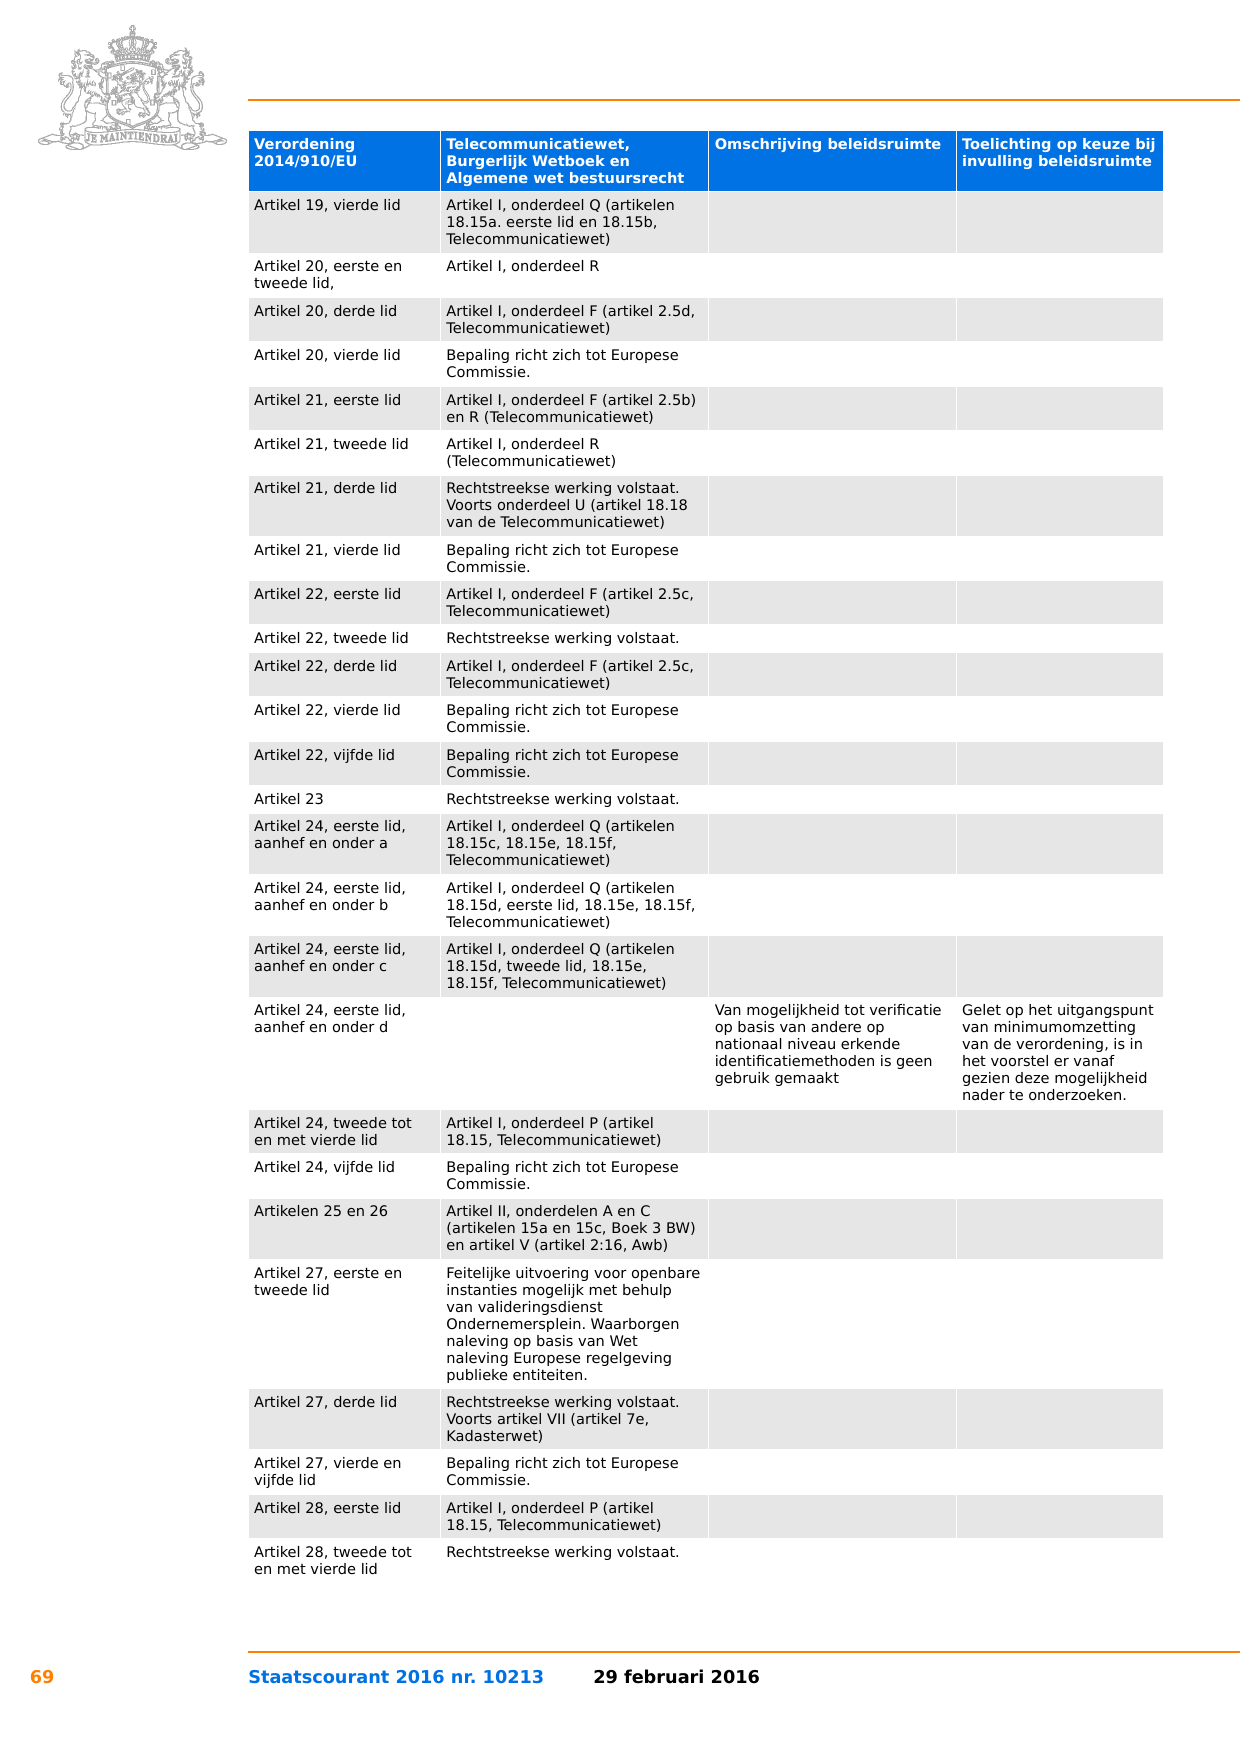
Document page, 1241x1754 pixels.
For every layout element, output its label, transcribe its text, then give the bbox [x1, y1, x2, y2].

table_cell Artikel 21, vierde lid [249, 537, 440, 580]
table_cell Artikel I, onderdeel P (artikel 18.15, Telecommunicatiewet) [441, 1495, 708, 1538]
table_cell Rechtstreekse werking volstaat. Voorts onderdeel U (artikel 18.18 van de Telecommunicatiewet) [441, 476, 708, 536]
table_cell [957, 1495, 1163, 1538]
table_cell [709, 1199, 956, 1259]
table_cell [709, 626, 956, 652]
table_cell [957, 875, 1163, 935]
table_cell [709, 387, 956, 430]
table_header Verordening 2014/910/EU [249, 131, 440, 191]
table_cell Bepaling richt zich tot Europese Commissie. [441, 698, 708, 741]
table_cell [957, 1539, 1163, 1583]
table_cell Artikel 20, eerste en tweede lid, [249, 254, 440, 297]
table_cell [709, 476, 956, 536]
table_cell Rechtstreekse werking volstaat. [441, 786, 708, 812]
table_cell Bepaling richt zich tot Europese Commissie. [441, 1154, 708, 1198]
table_cell Bepaling richt zich tot Europese Commissie. [441, 343, 708, 386]
table_cell [957, 581, 1163, 624]
table_cell [709, 1389, 956, 1449]
table_cell Artikel 24, eerste lid, aanhef en onder c [249, 936, 440, 997]
table_cell [957, 192, 1163, 253]
table_cell Bepaling richt zich tot Europese Commissie. [441, 537, 708, 580]
table_cell Artikel 28, tweede tot en met vierde lid [249, 1539, 440, 1583]
table_cell [709, 343, 956, 386]
table_cell Artikel I, onderdeel F (artikel 2.5b) en R (Telecommunicatiewet) [441, 387, 708, 430]
table_cell [709, 698, 956, 741]
table_cell Artikel I, onderdeel F (artikel 2.5d, Telecommunicatiewet) [441, 298, 708, 341]
table_cell Artikel 20, vierde lid [249, 343, 440, 386]
table_cell Rechtstreekse werking volstaat. Voorts artikel VII (artikel 7e, Kadasterwet) [441, 1389, 708, 1449]
table_cell [441, 998, 708, 1109]
table_cell [957, 698, 1163, 741]
table_cell Artikel 22, eerste lid [249, 581, 440, 624]
table_cell [709, 192, 956, 253]
table_cell [709, 1110, 956, 1153]
table_cell [709, 1451, 956, 1494]
table_cell Artikel I, onderdeel Q (artikelen 18.15a. eerste lid en 18.15b, Telecommunicatiewet) [441, 192, 708, 253]
table_cell Artikel 23 [249, 786, 440, 812]
table_cell Rechtstreekse werking volstaat. [441, 1539, 708, 1583]
table_cell [957, 653, 1163, 696]
table_cell Rechtstreekse werking volstaat. [441, 626, 708, 652]
table_cell [957, 431, 1163, 474]
table_cell Bepaling richt zich tot Europese Commissie. [441, 742, 708, 785]
table_cell Artikel 24, tweede tot en met vierde lid [249, 1110, 440, 1153]
table_cell Artikel 20, derde lid [249, 298, 440, 341]
table_cell Artikel 21, derde lid [249, 476, 440, 536]
table_cell Van mogelijkheid tot verificatie op basis van andere op nationaal niveau erkende identificatiemethoden is geen gebruik gemaakt [709, 998, 956, 1109]
table_cell [709, 1539, 956, 1583]
table_cell Artikelen 25 en 26 [249, 1199, 440, 1259]
table_cell [957, 1260, 1163, 1388]
table_cell [709, 1154, 956, 1198]
table_cell Artikel I, onderdeel Q (artikelen 18.15d, eerste lid, 18.15e, 18.15f, Telecommunicatiewet) [441, 875, 708, 935]
table_cell [709, 254, 956, 297]
table_cell Artikel 27, eerste en tweede lid [249, 1260, 440, 1388]
table_cell [957, 1199, 1163, 1259]
table_cell Artikel 22, tweede lid [249, 626, 440, 652]
table_cell Artikel 24, eerste lid, aanhef en onder b [249, 875, 440, 935]
table_cell Artikel I, onderdeel Q (artikelen 18.15d, tweede lid, 18.15e, 18.15f, Telecommunicatiewet) [441, 936, 708, 997]
table_header Omschrijving beleidsruimte [709, 131, 956, 191]
table_cell [957, 786, 1163, 812]
table_cell Artikel I, onderdeel R [441, 254, 708, 297]
table_cell [957, 1110, 1163, 1153]
table_cell Feitelijke uitvoering voor openbare instanties mogelijk met behulp van valideringsdienst Ondernemersplein. Waarborgen naleving op basis van Wet naleving Europese regelgeving publieke entiteiten. [441, 1260, 708, 1388]
table_cell Bepaling richt zich tot Europese Commissie. [441, 1451, 708, 1494]
table_cell Artikel II, onderdelen A en C (artikelen 15a en 15c, Boek 3 BW) en artikel V (artikel 2:16, Awb) [441, 1199, 708, 1259]
table_cell [957, 1451, 1163, 1494]
table_cell [957, 476, 1163, 536]
table_cell Artikel 21, eerste lid [249, 387, 440, 430]
table_cell Artikel 24, vijfde lid [249, 1154, 440, 1198]
table_cell Artikel 28, eerste lid [249, 1495, 440, 1538]
table_cell [957, 742, 1163, 785]
table_cell [709, 875, 956, 935]
table_cell [709, 537, 956, 580]
table_cell Artikel I, onderdeel F (artikel 2.5c, Telecommunicatiewet) [441, 653, 708, 696]
table_cell Artikel I, onderdeel P (artikel 18.15, Telecommunicatiewet) [441, 1110, 708, 1153]
table_cell Artikel 21, tweede lid [249, 431, 440, 474]
table_cell Artikel I, onderdeel F (artikel 2.5c, Telecommunicatiewet) [441, 581, 708, 624]
table_cell [957, 1389, 1163, 1449]
table_cell [709, 1495, 956, 1538]
table_cell [709, 653, 956, 696]
table_cell [957, 254, 1163, 297]
table_cell Artikel 27, derde lid [249, 1389, 440, 1449]
table_cell [957, 814, 1163, 874]
table_cell [709, 1260, 956, 1388]
table_cell Artikel I, onderdeel R (Telecommunicatiewet) [441, 431, 708, 474]
table_cell Artikel 22, vijfde lid [249, 742, 440, 785]
table_header Telecommunicatiewet, Burgerlijk Wetboek en Algemene wet bestuursrecht [441, 131, 708, 191]
table_cell [957, 387, 1163, 430]
table_cell Gelet op het uitgangspunt van minimumomzetting van de verordening, is in het voorstel er vanaf gezien deze mogelijkheid nader te onderzoeken. [957, 998, 1163, 1109]
table_cell Artikel 19, vierde lid [249, 192, 440, 253]
table_cell Artikel 22, vierde lid [249, 698, 440, 741]
table_cell [709, 786, 956, 812]
table_cell Artikel 24, eerste lid, aanhef en onder a [249, 814, 440, 874]
table_cell Artikel 24, eerste lid, aanhef en onder d [249, 998, 440, 1109]
table_cell [709, 298, 956, 341]
table_cell [957, 537, 1163, 580]
table_cell Artikel 22, derde lid [249, 653, 440, 696]
table_cell Artikel 27, vierde en vijfde lid [249, 1451, 440, 1494]
table_cell [957, 343, 1163, 386]
table_cell [709, 936, 956, 997]
table_cell [709, 581, 956, 624]
table_header Toelichting op keuze bij invulling beleidsruimte [957, 131, 1163, 191]
table_cell Artikel I, onderdeel Q (artikelen 18.15c, 18.15e, 18.15f, Telecommunicatiewet) [441, 814, 708, 874]
table_cell [709, 742, 956, 785]
table_cell [709, 431, 956, 474]
table_cell [957, 298, 1163, 341]
table_cell [957, 936, 1163, 997]
table_cell [957, 626, 1163, 652]
table_cell [709, 814, 956, 874]
picture [38, 25, 227, 150]
table_cell [957, 1154, 1163, 1198]
